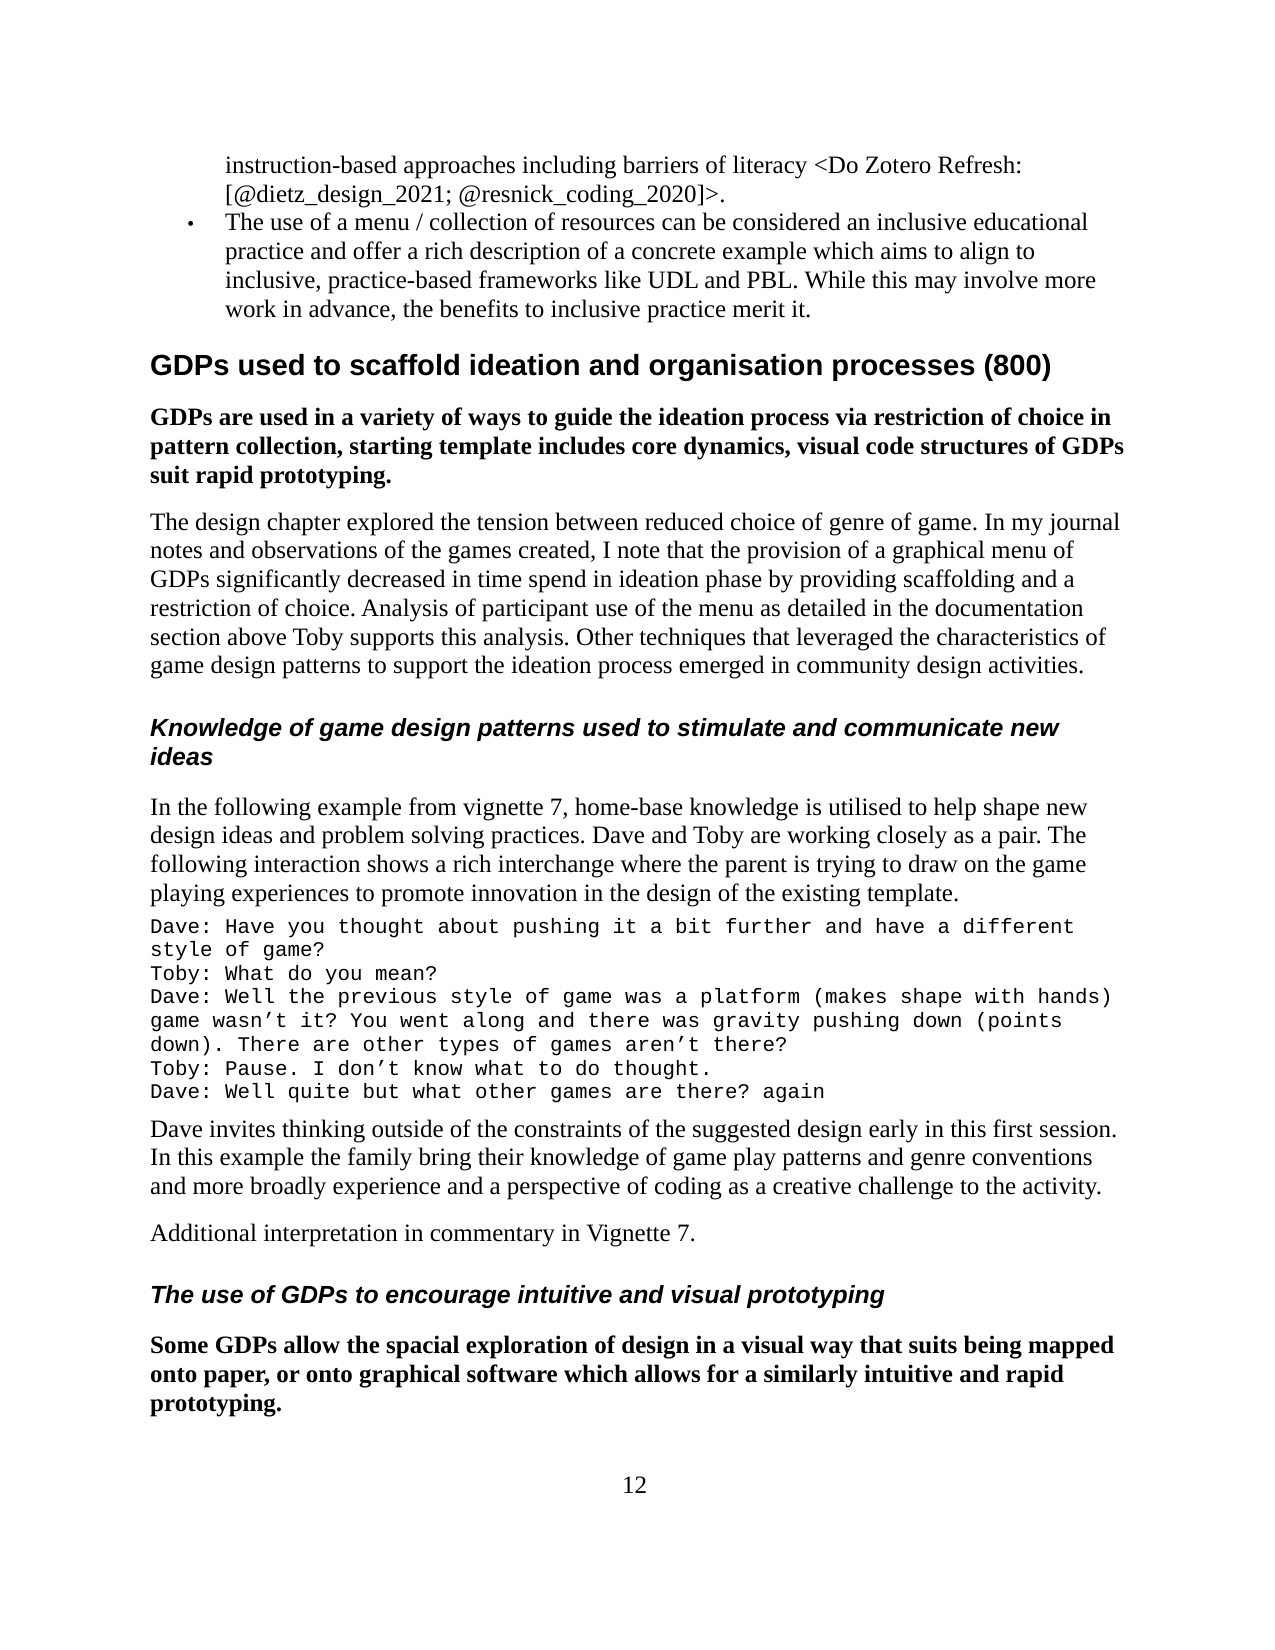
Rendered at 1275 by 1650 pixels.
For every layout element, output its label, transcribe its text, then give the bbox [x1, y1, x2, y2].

text Dave: Well the previous style of game was a platform (makes shape with hands) game wasn’t it? You went along and there was gravity pushing down (points down). There are other types of games aren’t there? [150, 987, 1125, 1057]
subtitle GDPs used to scaffold ideation and organisation processes (800) [150, 347, 1125, 381]
text Toby: Pause. I don’t know what to do thought. [150, 1057, 1125, 1081]
text Dave: Have you thought about pushing it a bit further and have a different style of game? [150, 916, 1125, 963]
list The use of a menu / collection of resources can be considered an inclusive educational practice and offer a rich description of a concrete example which aims to align to inclusive, practice-based frameworks like UDL and PBL. While this may involve more work in advance, the benefits to inclusive practice merit it. [187, 207, 1125, 322]
subtitle The use of GDPs to encourage intuitive and visual prototyping [150, 1281, 1125, 1309]
text Toby: What do you mean? [150, 963, 1125, 987]
text Dave: Well quite but what other games are there? again [150, 1081, 1125, 1105]
text In the following example from vignette 7, home-base knowledge is utilised to help shape new design ideas and problem solving practices. Dave and Toby are working closely as a pair. The following interaction shows a rich interchange where the parent is trying to draw on the game playing experiences to promote innovation in the design of the existing template. [150, 792, 1125, 907]
text Some GDPs allow the spacial exploration of design in a visual way that suits being mapped onto paper, or onto graphical software which allows for a similarly intuitive and rapid prototyping. [150, 1331, 1125, 1417]
subtitle Knowledge of game design patterns used to stimulate and communicate new ideas [150, 713, 1125, 770]
list instruction-based approaches including barriers of literacy <Do Zotero Refresh: [@dietz_design_2021; @resnick_coding_2020]>. [187, 150, 1125, 207]
text Additional interpretation in commentary in Vignette 7. [150, 1218, 1125, 1247]
text Dave invites thinking outside of the constraints of the suggested design early in this first session. In this example the family bring their knowledge of game play patterns and genre conventions and more broadly experience and a perspective of coding as a creative challenge to the activity. [150, 1114, 1125, 1200]
text The design chapter explored the tension between reduced choice of genre of game. In my journal notes and observations of the games created, I note that the provision of a graphical menu of GDPs significantly decreased in time spend in ideation phase by providing scaffolding and a restriction of choice. Analysis of participant use of the menu as detailed in the documentation section above Toby supports this analysis. Other techniques that leveraged the characteristics of game design patterns to support the ideation process emerged in community design activities. [150, 507, 1125, 679]
text GDPs are used in a variety of ways to guide the ideation process via restriction of choice in pattern collection, starting template includes core dynamics, visual code structures of GDPs suit rapid prototyping. [150, 402, 1125, 489]
